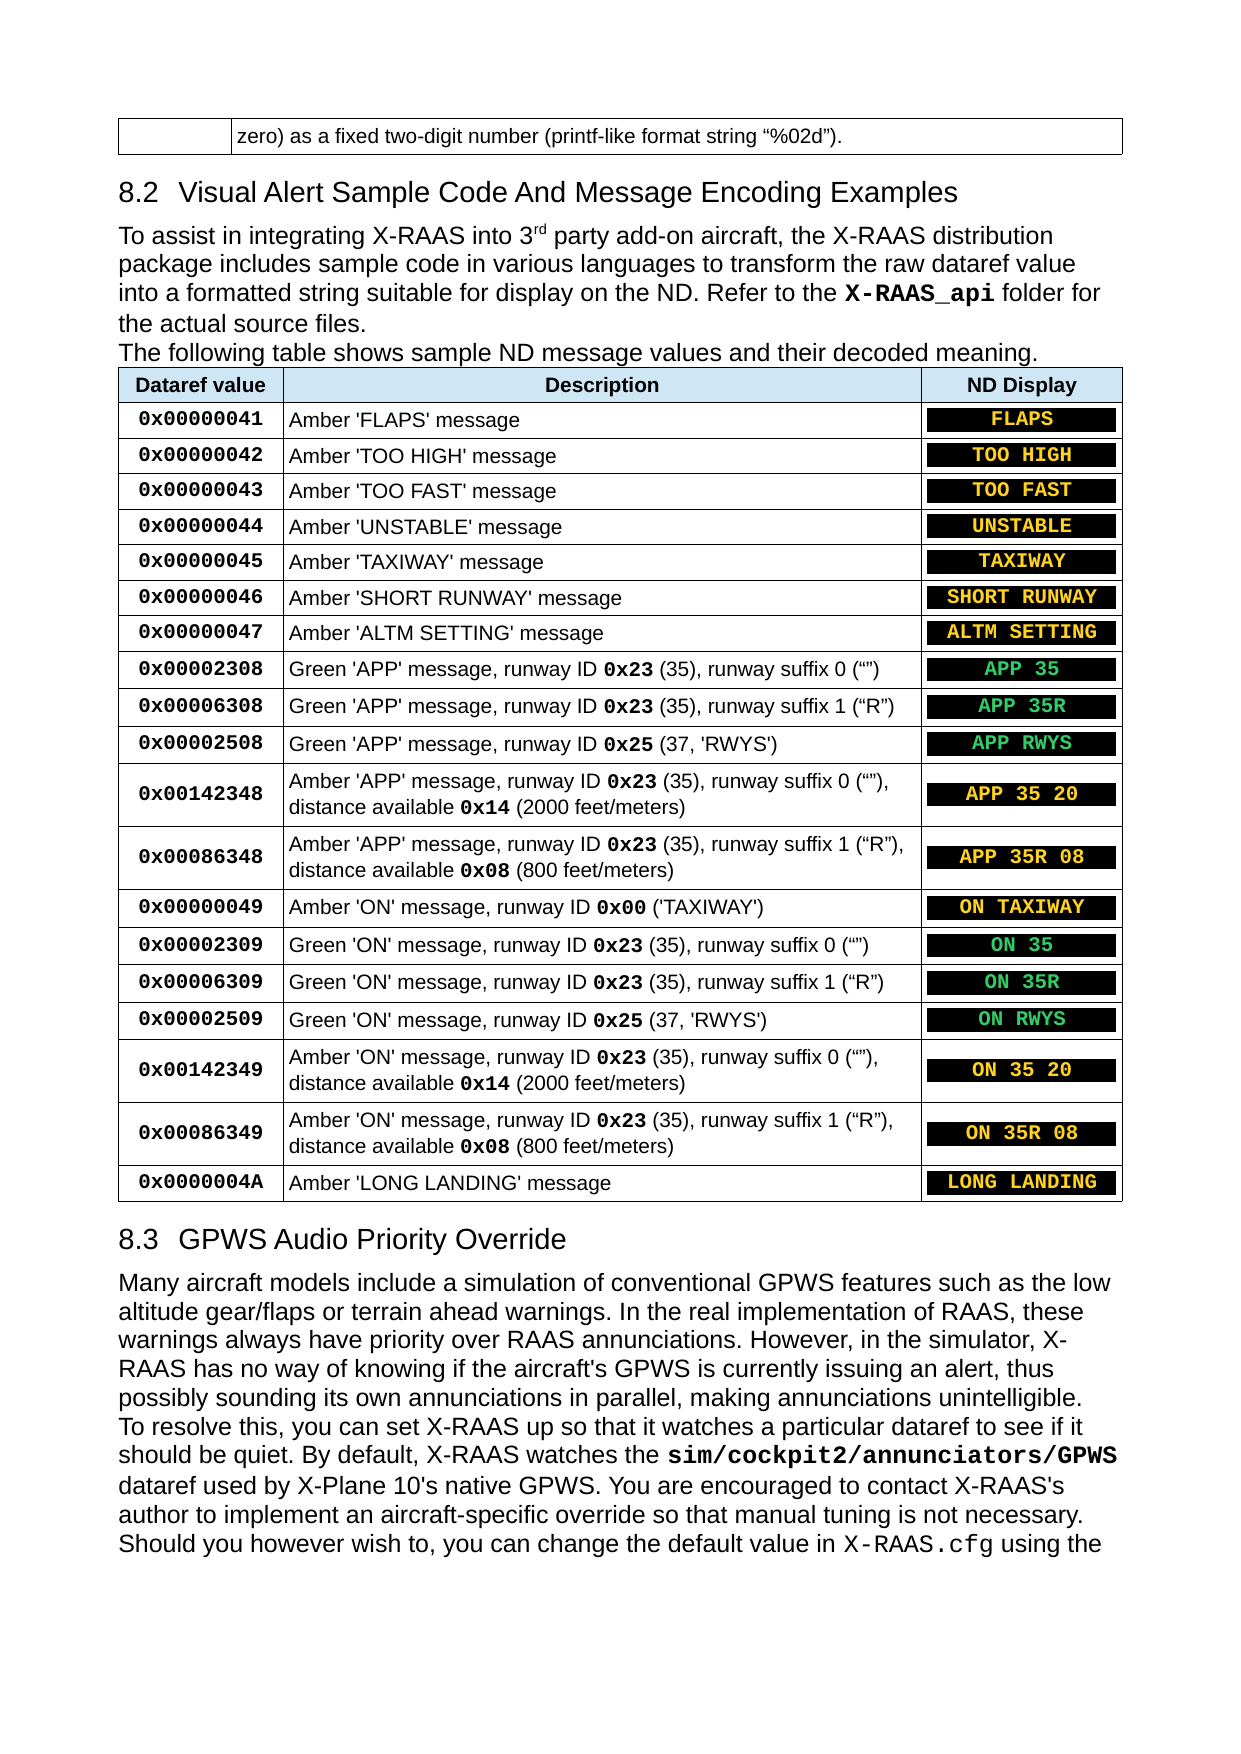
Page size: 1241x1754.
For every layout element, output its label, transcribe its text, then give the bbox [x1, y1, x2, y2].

table_cell Green 'ON' message, runway ID 0x23 (35), runway suffix 1 (“R”) [284, 965, 921, 1002]
table_cell TOO HIGH [922, 439, 1122, 473]
table_cell APP 35R 08 [922, 827, 1122, 889]
table_cell 0x00002508 [119, 727, 283, 763]
table_cell 0x00006309 [119, 965, 283, 1002]
table_cell 0x00002308 [119, 652, 283, 688]
table_header ND Display [922, 368, 1122, 402]
table_cell Amber 'ON' message, runway ID 0x23 (35), runway suffix 1 (“R”), distance available 0x08 (800 feet/meters) [284, 1103, 921, 1165]
table_cell Amber 'APP' message, runway ID 0x23 (35), runway suffix 1 (“R”), distance available 0x08 (800 feet/meters) [284, 827, 921, 889]
text The following table shows sample ND message values and their decoded meaning. [118, 338, 1122, 367]
table_cell Amber 'UNSTABLE' message [284, 510, 921, 544]
table_cell Amber 'TAXIWAY' message [284, 545, 921, 580]
table_cell APP RWYS [922, 727, 1122, 763]
table_cell 0x00086349 [119, 1103, 283, 1165]
table_cell 0x00006308 [119, 689, 283, 726]
table_cell 0x0000004A [119, 1166, 283, 1201]
table_cell 0x00000041 [119, 403, 283, 438]
text To resolve this, you can set X-RAAS up so that it watches a particular dataref to see if it should be quiet. By default, X-RAAS watches the sim/cockpit2/annunciators/GPWS dataref used by X-Plane 10's native GPWS. You are encouraged to contact X-RAAS's author to implement an aircraft-specific override so that manual tuning is not necessary. Should you however wish to, you can change the default value in X-RAAS.cfg using the [118, 1412, 1122, 1560]
table_cell Green 'APP' message, runway ID 0x23 (35), runway suffix 1 (“R”) [284, 689, 921, 726]
table_cell Amber 'APP' message, runway ID 0x23 (35), runway suffix 0 (“”), distance available 0x14 (2000 feet/meters) [284, 764, 921, 826]
table_cell 0x00002309 [119, 928, 283, 964]
table_cell FLAPS [922, 403, 1122, 438]
table_cell APP 35 [922, 652, 1122, 688]
table_cell 0x00086348 [119, 827, 283, 889]
table_cell 0x00000045 [119, 545, 283, 580]
table_cell ON RWYS [922, 1003, 1122, 1039]
table_cell ON 35R 08 [922, 1103, 1122, 1165]
table_cell APP 35R [922, 689, 1122, 726]
table_cell Amber 'TOO HIGH' message [284, 439, 921, 473]
table_cell APP 35 20 [922, 764, 1122, 826]
subtitle Visual Alert Sample Code And Message Encoding Examples [118, 174, 1122, 208]
table_cell [119, 119, 231, 154]
table_cell TAXIWAY [922, 545, 1122, 580]
table_cell Green 'APP' message, runway ID 0x25 (37, 'RWYS') [284, 727, 921, 763]
table_header Description [284, 368, 921, 402]
table_cell Amber 'TOO FAST' message [284, 474, 921, 509]
table_header Dataref value [119, 368, 283, 402]
subtitle GPWS Audio Priority Override [118, 1222, 1122, 1255]
table_cell 0x00000043 [119, 474, 283, 509]
table_cell ON TAXIWAY [922, 890, 1122, 927]
text To assist in integrating X-RAAS into 3rd party add-on aircraft, the X-RAAS distribution package includes sample code in various languages to transform the raw dataref value into a formatted string suitable for display on the ND. Refer to the X-RAAS_api folder for the actual source files. [118, 221, 1122, 338]
table_cell UNSTABLE [922, 510, 1122, 544]
table_cell 0x00142348 [119, 764, 283, 826]
table_cell 0x00000044 [119, 510, 283, 544]
table_cell 0x00142349 [119, 1040, 283, 1102]
table_cell Amber 'FLAPS' message [284, 403, 921, 438]
text Many aircraft models include a simulation of conventional GPWS features such as the low altitude gear/flaps or terrain ahead warnings. In the real implementation of RAAS, these warnings always have priority over RAAS annunciations. However, in the simulator, X-RAAS has no way of knowing if the aircraft's GPWS is currently issuing an alert, thus possibly sounding its own annunciations in parallel, making annunciations unintelligible. [118, 1268, 1122, 1412]
table_cell Amber 'ALTM SETTING' message [284, 616, 921, 651]
table_cell SHORT RUNWAY [922, 581, 1122, 615]
table_cell Green 'ON' message, runway ID 0x23 (35), runway suffix 0 (“”) [284, 928, 921, 964]
table_cell Green 'APP' message, runway ID 0x23 (35), runway suffix 0 (“”) [284, 652, 921, 688]
table_cell Amber 'LONG LANDING' message [284, 1166, 921, 1201]
table_cell Amber 'ON' message, runway ID 0x00 ('TAXIWAY') [284, 890, 921, 927]
table_cell Amber 'ON' message, runway ID 0x23 (35), runway suffix 0 (“”), distance available 0x14 (2000 feet/meters) [284, 1040, 921, 1102]
table_cell zero) as a fixed two-digit number (printf-like format string “%02d”). [232, 119, 1122, 154]
table_cell ON 35R [922, 965, 1122, 1002]
table_cell 0x00000047 [119, 616, 283, 651]
table_cell ALTM SETTING [922, 616, 1122, 651]
table_cell Amber 'SHORT RUNWAY' message [284, 581, 921, 615]
table_cell TOO FAST [922, 474, 1122, 509]
table_cell 0x00000042 [119, 439, 283, 473]
table_cell LONG LANDING [922, 1166, 1122, 1201]
table_cell ON 35 20 [922, 1040, 1122, 1102]
table_cell Green 'ON' message, runway ID 0x25 (37, 'RWYS') [284, 1003, 921, 1039]
table_cell 0x00000049 [119, 890, 283, 927]
table_cell ON 35 [922, 928, 1122, 964]
table_cell 0x00002509 [119, 1003, 283, 1039]
table_cell 0x00000046 [119, 581, 283, 615]
